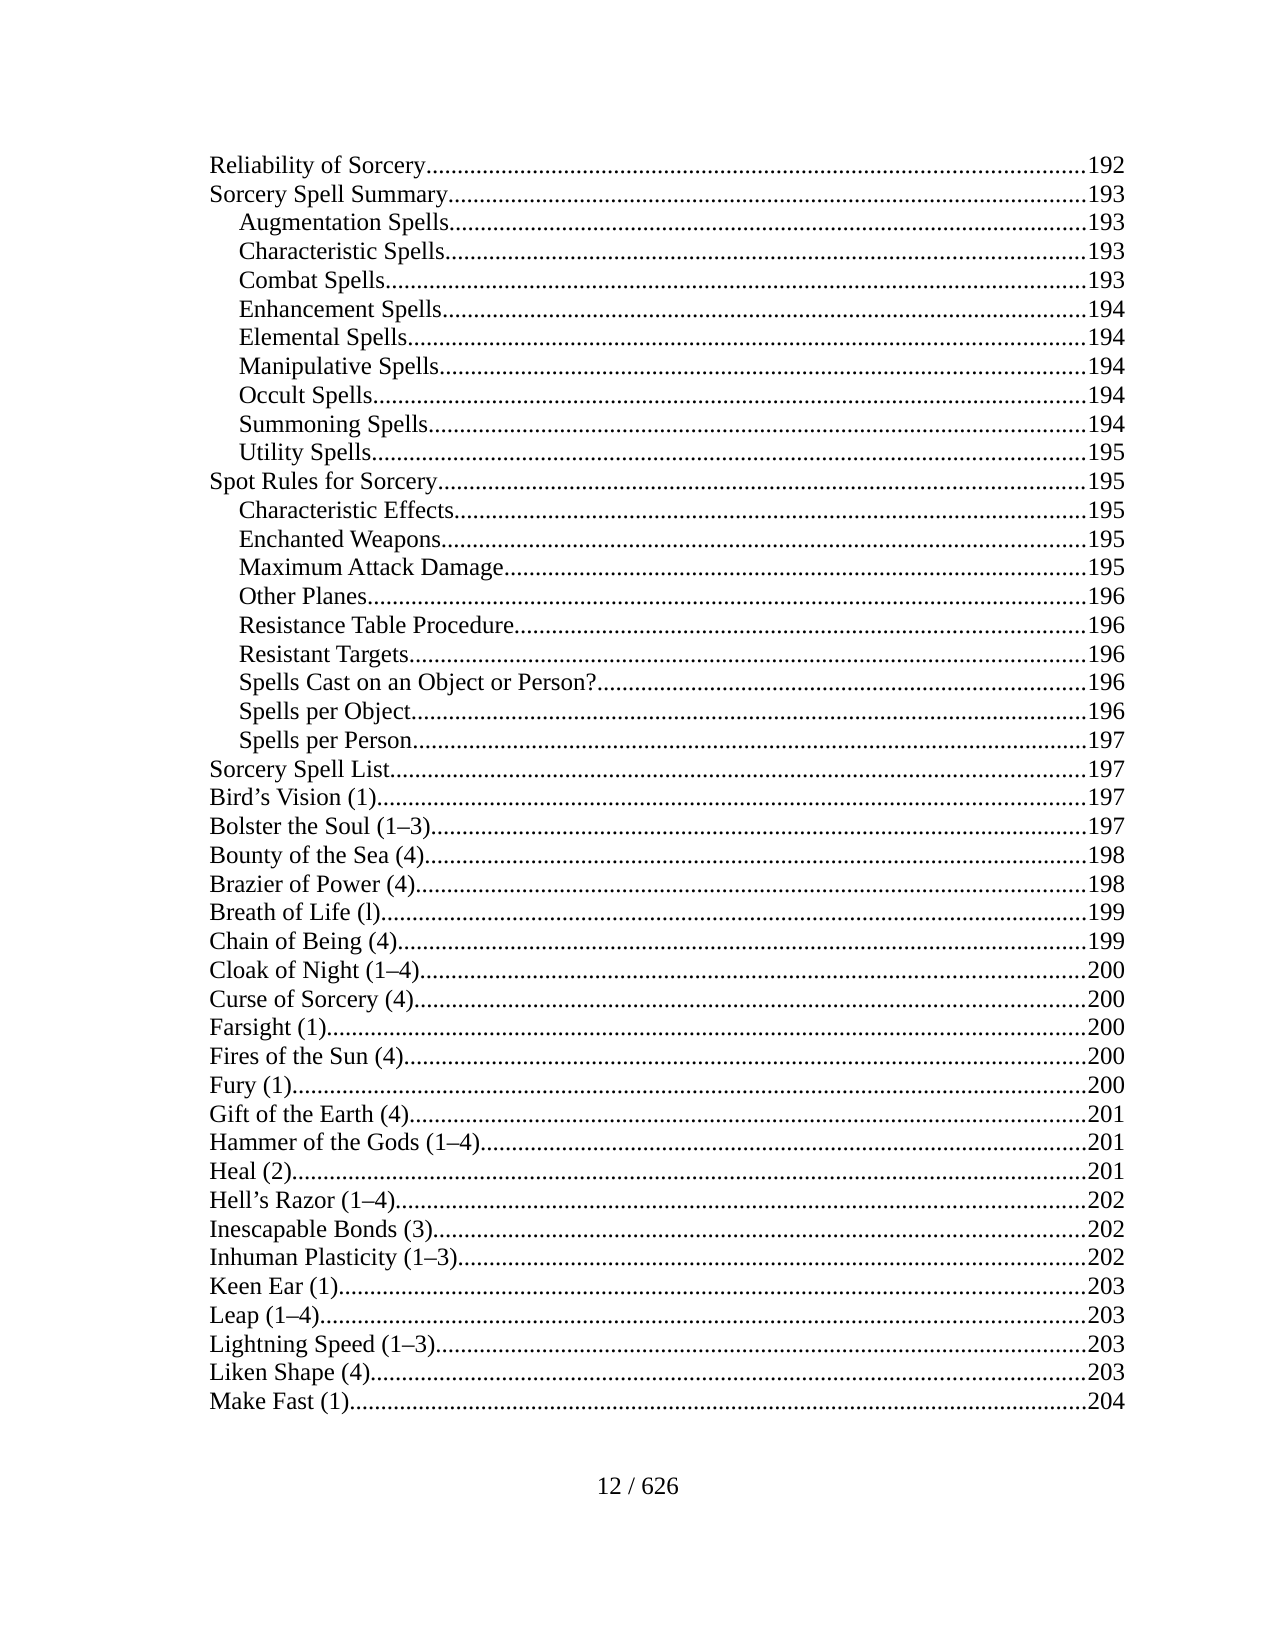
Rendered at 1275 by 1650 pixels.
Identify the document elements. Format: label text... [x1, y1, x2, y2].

text Augmentation Spells 193 [238, 207, 1125, 236]
text Breath of Life (l) 199 [209, 897, 1125, 926]
text Sorcery Spell Summary 193 [209, 179, 1125, 207]
text Fires of the Sun (4) 200 [209, 1041, 1125, 1070]
text Enchanted Weapons 195 [238, 524, 1125, 552]
text Enhancement Spells 194 [238, 294, 1125, 322]
text Cloak of Night (1–4) 200 [209, 955, 1125, 984]
text Hammer of the Gods (1–4) 201 [209, 1127, 1125, 1156]
text Resistance Table Procedure 196 [238, 610, 1125, 639]
text Fury (1) 200 [209, 1070, 1125, 1099]
text Spells per Object 196 [238, 696, 1125, 725]
text Farsight (1) 200 [209, 1012, 1125, 1041]
text Brazier of Power (4) 198 [209, 869, 1125, 897]
text Summoning Spells 194 [238, 409, 1125, 437]
text Characteristic Effects 195 [238, 495, 1125, 524]
text Occult Spells 194 [238, 380, 1125, 409]
text Spells Cast on an Object or Person? 196 [238, 667, 1125, 696]
text Curse of Sorcery (4) 200 [209, 984, 1125, 1012]
text Liken Shape (4) 203 [209, 1357, 1125, 1386]
text Gift of the Earth (4) 201 [209, 1099, 1125, 1127]
text Combat Spells 193 [238, 265, 1125, 294]
text Other Planes 196 [238, 581, 1125, 610]
text Hell’s Razor (1–4) 202 [209, 1185, 1125, 1214]
text Manipulative Spells 194 [238, 351, 1125, 380]
text Lightning Speed (1–3) 203 [209, 1329, 1125, 1357]
text Maximum Attack Damage 195 [238, 552, 1125, 581]
text Spot Rules for Sorcery 195 [209, 466, 1125, 495]
text Spells per Person 197 [238, 725, 1125, 754]
text Chain of Being (4) 199 [209, 926, 1125, 955]
text Bounty of the Sea (4) 198 [209, 840, 1125, 869]
text Inhuman Plasticity (1–3) 202 [209, 1242, 1125, 1271]
text Reliability of Sorcery 192 [209, 150, 1125, 179]
text Elemental Spells 194 [238, 322, 1125, 351]
text Sorcery Spell List 197 [209, 754, 1125, 782]
text Utility Spells 195 [238, 437, 1125, 466]
text Heal (2) 201 [209, 1156, 1125, 1185]
text Bird’s Vision (1) 197 [209, 782, 1125, 811]
text Inescapable Bonds (3) 202 [209, 1214, 1125, 1242]
text Make Fast (1) 204 [209, 1386, 1125, 1415]
text Resistant Targets 196 [238, 639, 1125, 667]
text Keen Ear (1) 203 [209, 1271, 1125, 1300]
text Bolster the Soul (1–3) 197 [209, 811, 1125, 840]
text Characteristic Spells 193 [238, 236, 1125, 265]
text Leap (1–4) 203 [209, 1300, 1125, 1329]
